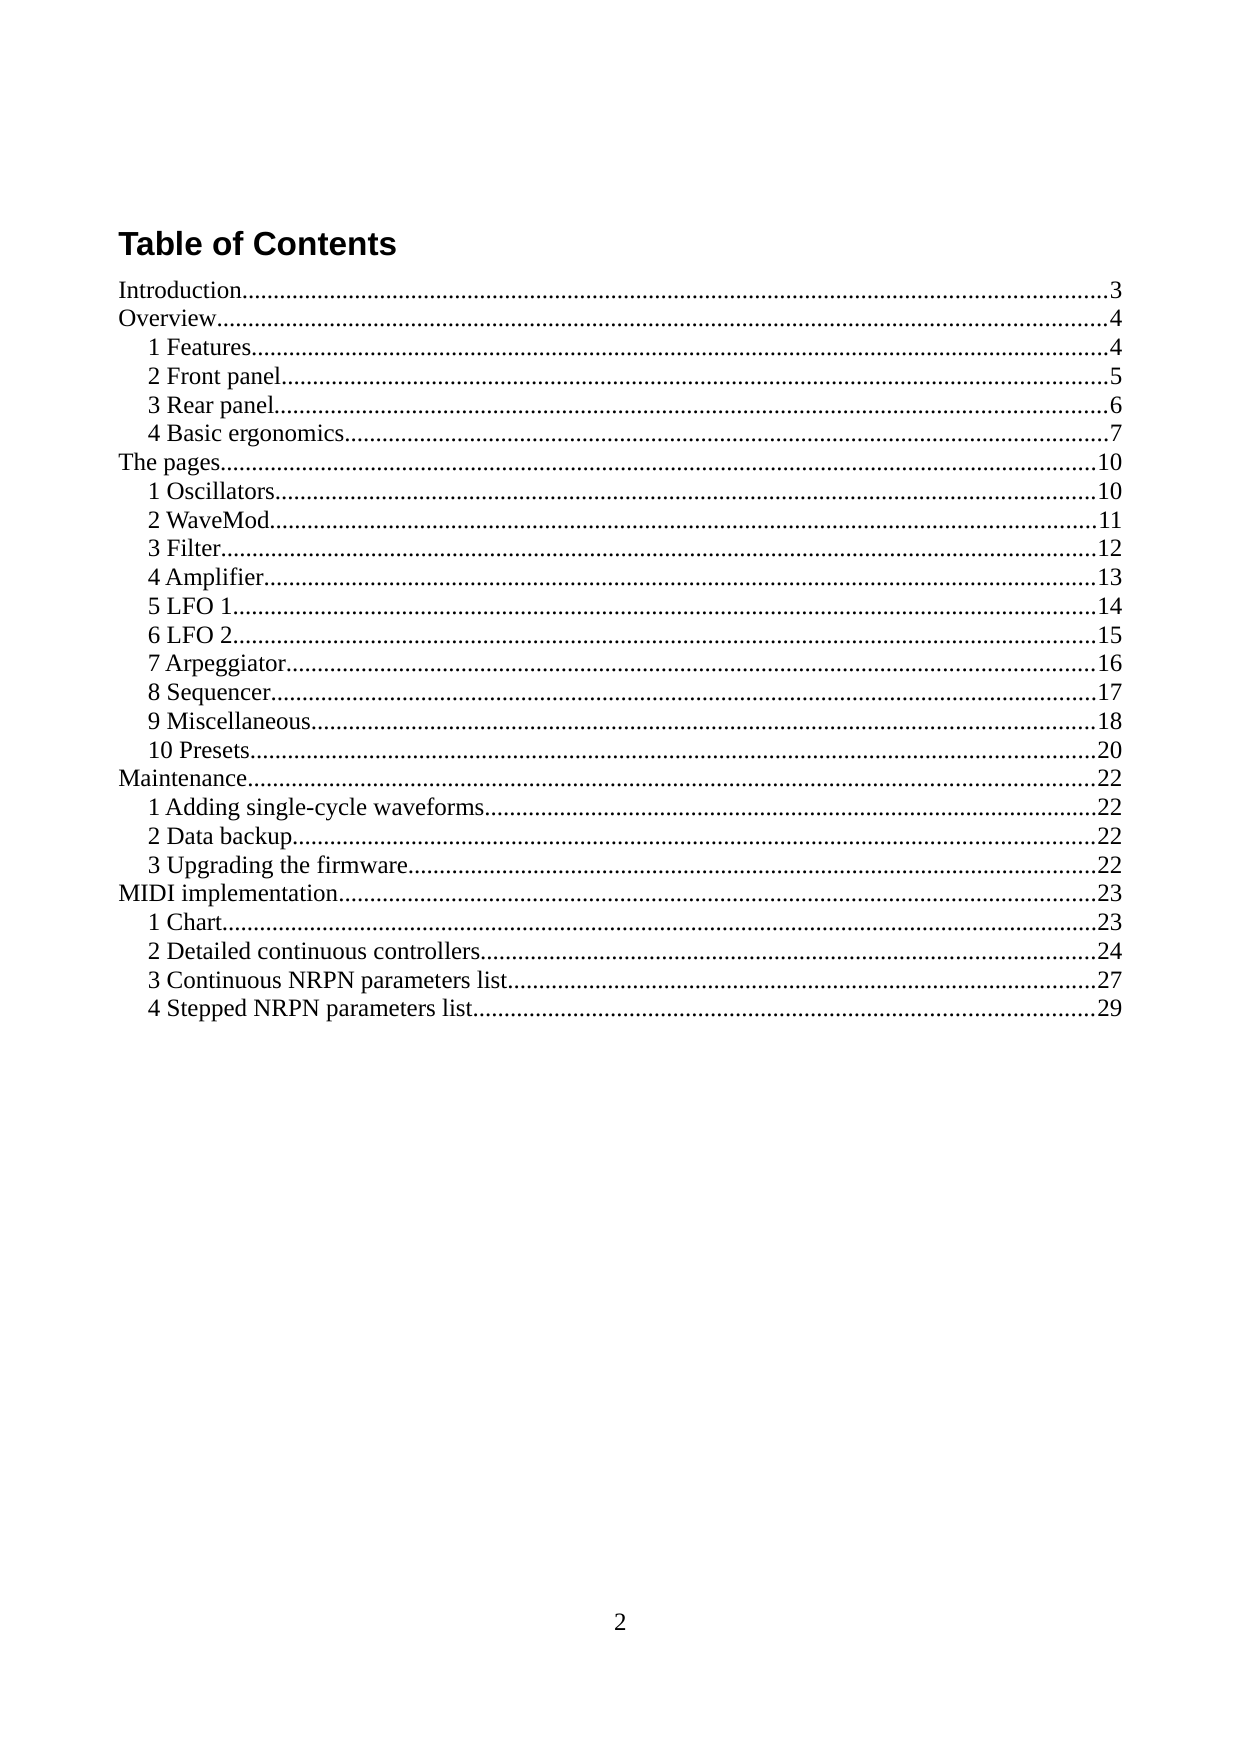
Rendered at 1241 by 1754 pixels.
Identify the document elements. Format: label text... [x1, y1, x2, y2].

text 1 Chart 23 [148, 907, 1122, 936]
text 6 LFO 2 15 [148, 620, 1122, 648]
text 2 WaveMod 11 [148, 505, 1122, 533]
text 2 Detailed continuous controllers 24 [148, 936, 1122, 965]
text MIDI implementation 23 [118, 878, 1122, 907]
text The pages 10 [118, 447, 1122, 476]
text 10 Presets 20 [148, 735, 1122, 763]
text 3 Upgrading the firmware 22 [148, 850, 1122, 878]
text 2 Front panel 5 [148, 361, 1122, 390]
text Overview 4 [118, 303, 1122, 332]
text 1 Features 4 [148, 332, 1122, 361]
subtitle Table of Contents [118, 224, 1122, 262]
text 4 Amplifier 13 [148, 562, 1122, 591]
text 4 Stepped NRPN parameters list 29 [148, 993, 1122, 1022]
text 1 Oscillators 10 [148, 476, 1122, 505]
text 3 Continuous NRPN parameters list 27 [148, 965, 1122, 993]
text Introduction 3 [118, 275, 1122, 303]
text 3 Filter 12 [148, 533, 1122, 562]
text 8 Sequencer 17 [148, 677, 1122, 706]
text 9 Miscellaneous 18 [148, 706, 1122, 735]
text 3 Rear panel 6 [148, 390, 1122, 418]
text 5 LFO 1 14 [148, 591, 1122, 620]
text 7 Arpeggiator 16 [148, 648, 1122, 677]
text Maintenance 22 [118, 763, 1122, 792]
text 4 Basic ergonomics 7 [148, 418, 1122, 447]
text 1 Adding single-cycle waveforms 22 [148, 792, 1122, 821]
text 2 Data backup 22 [148, 821, 1122, 850]
